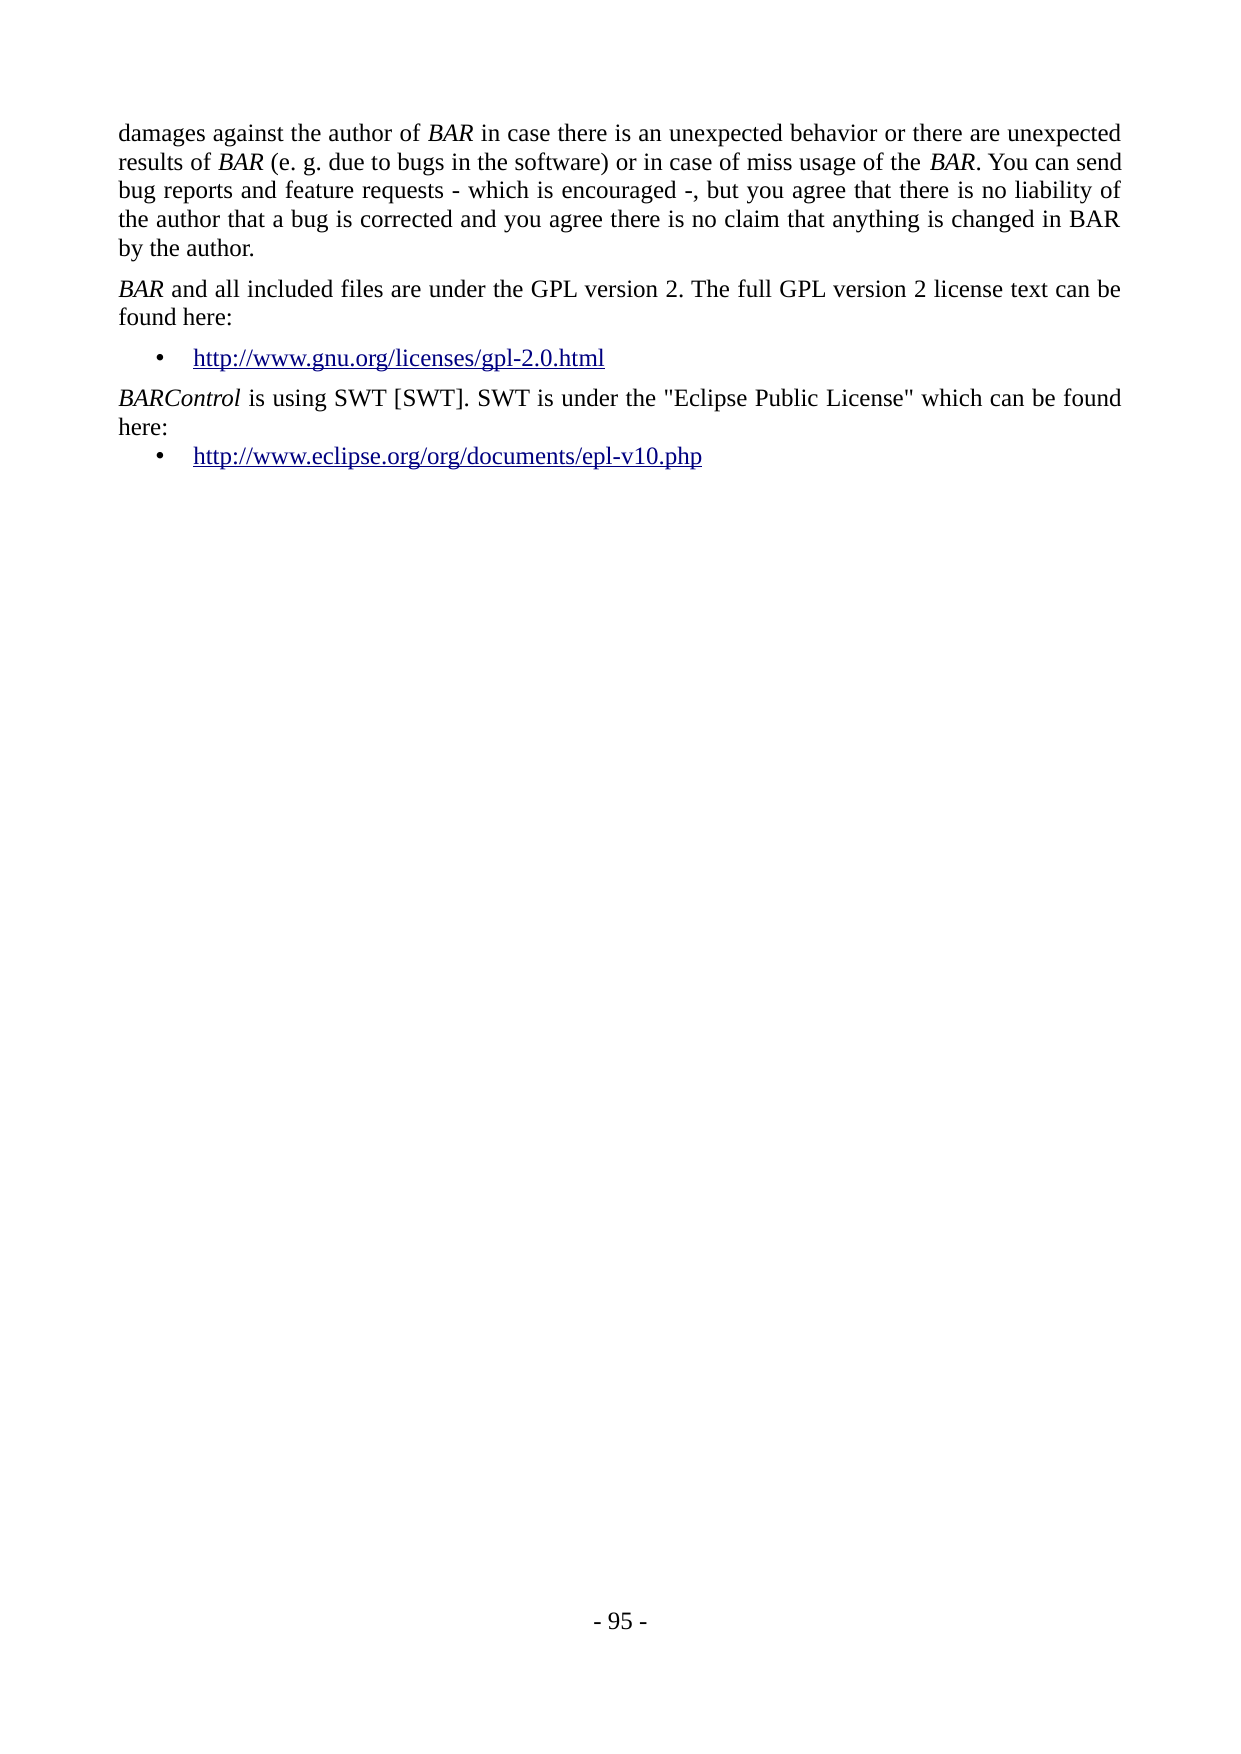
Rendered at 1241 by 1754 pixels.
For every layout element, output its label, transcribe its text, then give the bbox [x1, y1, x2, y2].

text BAR and all included files are under the GPL version 2. The full GPL version 2 license text can be found here: [118, 274, 1122, 331]
list http://www.gnu.org/licenses/gpl-2.0.html [156, 343, 1122, 372]
list http://www.eclipse.org/org/documents/epl-v10.php [156, 441, 1122, 470]
text damages against the author of BAR in case there is an unexpected behavior or there are unexpected results of BAR (e. g. due to bugs in the software) or in case of miss usage of the BAR. You can send bug reports and feature requests - which is encouraged -, but you agree that there is no liability of the author that a bug is corrected and you agree there is no claim that anything is changed in BAR by the author. [118, 118, 1122, 262]
text BARControl is using SWT [SWT]. SWT is under the "Eclipse Public License" which can be found here: [118, 383, 1122, 441]
